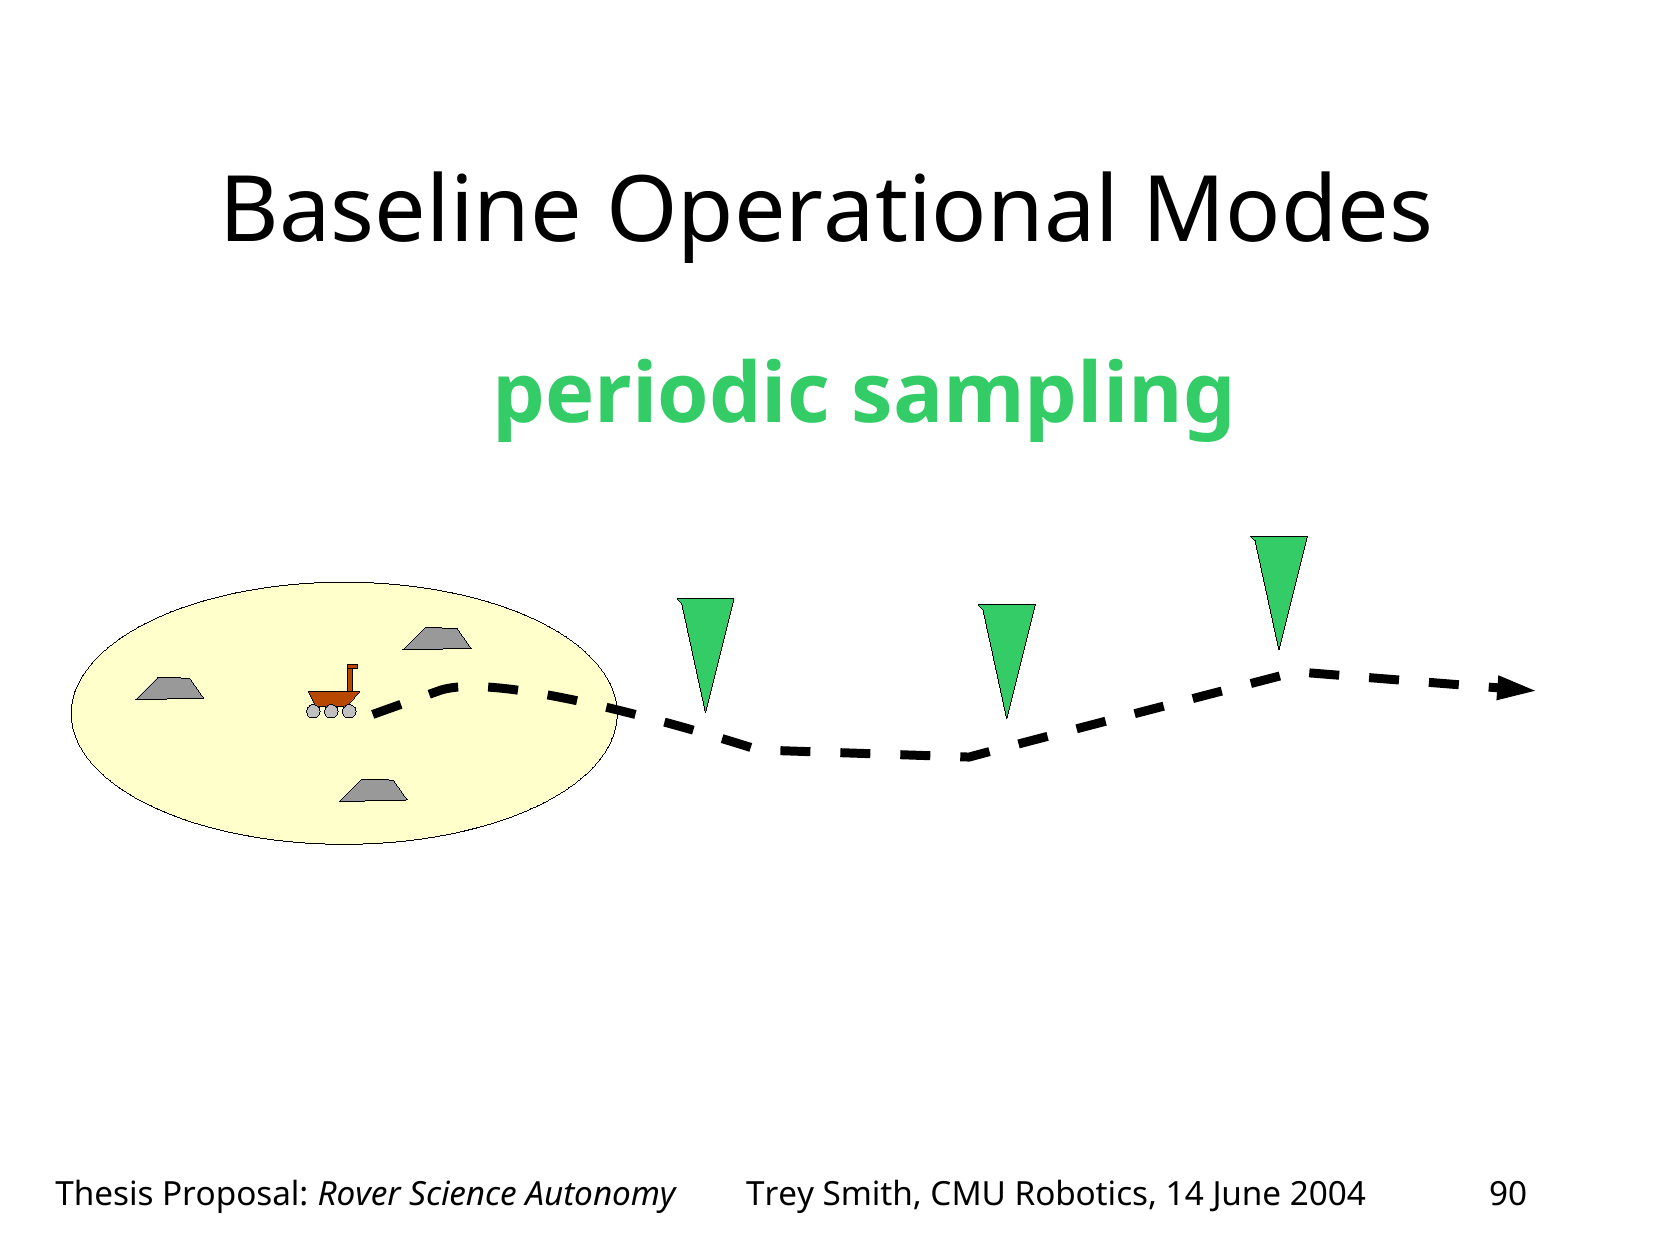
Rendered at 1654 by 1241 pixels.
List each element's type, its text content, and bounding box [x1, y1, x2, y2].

text_box [1250, 536, 1308, 650]
text_box [71, 582, 618, 845]
text_box periodic sampling [492, 333, 1205, 431]
text_box [978, 604, 1036, 719]
text_box [677, 598, 734, 713]
title Baseline Operational Modes [121, 102, 1534, 311]
